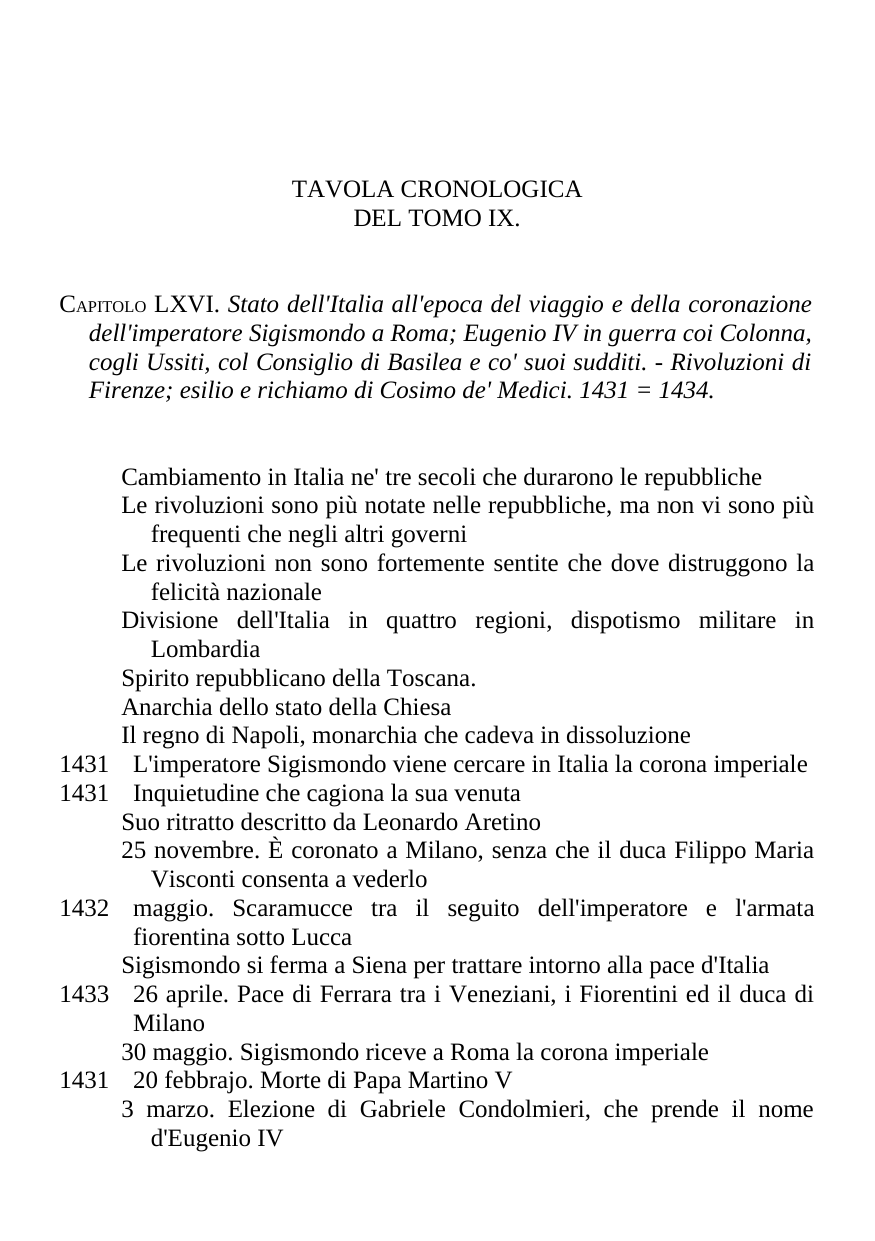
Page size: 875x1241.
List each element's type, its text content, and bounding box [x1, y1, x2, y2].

text 3 marzo. Elezione di Gabriele Condolmieri, che prende il nome d'Eugenio IV [121, 1094, 815, 1152]
text Spirito repubblicano della Toscana. [121, 663, 815, 692]
text Suo ritratto descritto da Leonardo Aretino [121, 807, 815, 835]
text 1431 Inquietudine che cagiona la sua venuta [59, 778, 815, 807]
text 25 novembre. È coronato a Milano, senza che il duca Filippo Maria Visconti consenta a vederlo [121, 835, 815, 893]
text Le rivoluzioni non sono fortemente sentite che dove distruggono la felicità nazionale [121, 548, 815, 605]
text TAVOLA CRONOLOGICA [59, 174, 815, 203]
text Sigismondo si ferma a Siena per trattare intorno alla pace d'Italia [121, 950, 815, 979]
text Il regno di Napoli, monarchia che cadeva in dissoluzione [121, 720, 815, 749]
text Divisione dell'Italia in quattro regioni, dispotismo militare in Lombardia [121, 605, 815, 663]
text Cambiamento in Italia ne' tre secoli che durarono le repubbliche [121, 462, 815, 490]
text DEL TOMO IX. [59, 203, 815, 232]
text 30 maggio. Sigismondo riceve a Roma la corona imperiale [121, 1037, 815, 1065]
text 1432 maggio. Scaramucce tra il seguito dell'imperatore e l'armata fiorentina sotto Lucca [59, 893, 815, 950]
text Anarchia dello stato della Chiesa [121, 692, 815, 720]
text Le rivoluzioni sono più notate nelle repubbliche, ma non vi sono più frequenti che negli altri governi [121, 490, 815, 548]
text 1431 L'imperatore Sigismondo viene cercare in Italia la corona imperiale [59, 749, 815, 778]
text 1431 20 febbrajo. Morte di Papa Martino V [59, 1065, 815, 1094]
text Capitolo LXVI. Stato dell'Italia all'epoca del viaggio e della coronazione dell'imperatore Sigismondo a Roma; Eugenio IV in guerra coi Colonna, cogli Ussiti, col Consiglio di Basilea e co' suoi sudditi. - Rivoluzioni di Firenze; esilio e richiamo di Cosimo de' Medici. 1431 = 1434. [59, 289, 815, 404]
text 1433 26 aprile. Pace di Ferrara tra i Veneziani, i Fiorentini ed il duca di Milano [59, 979, 815, 1037]
